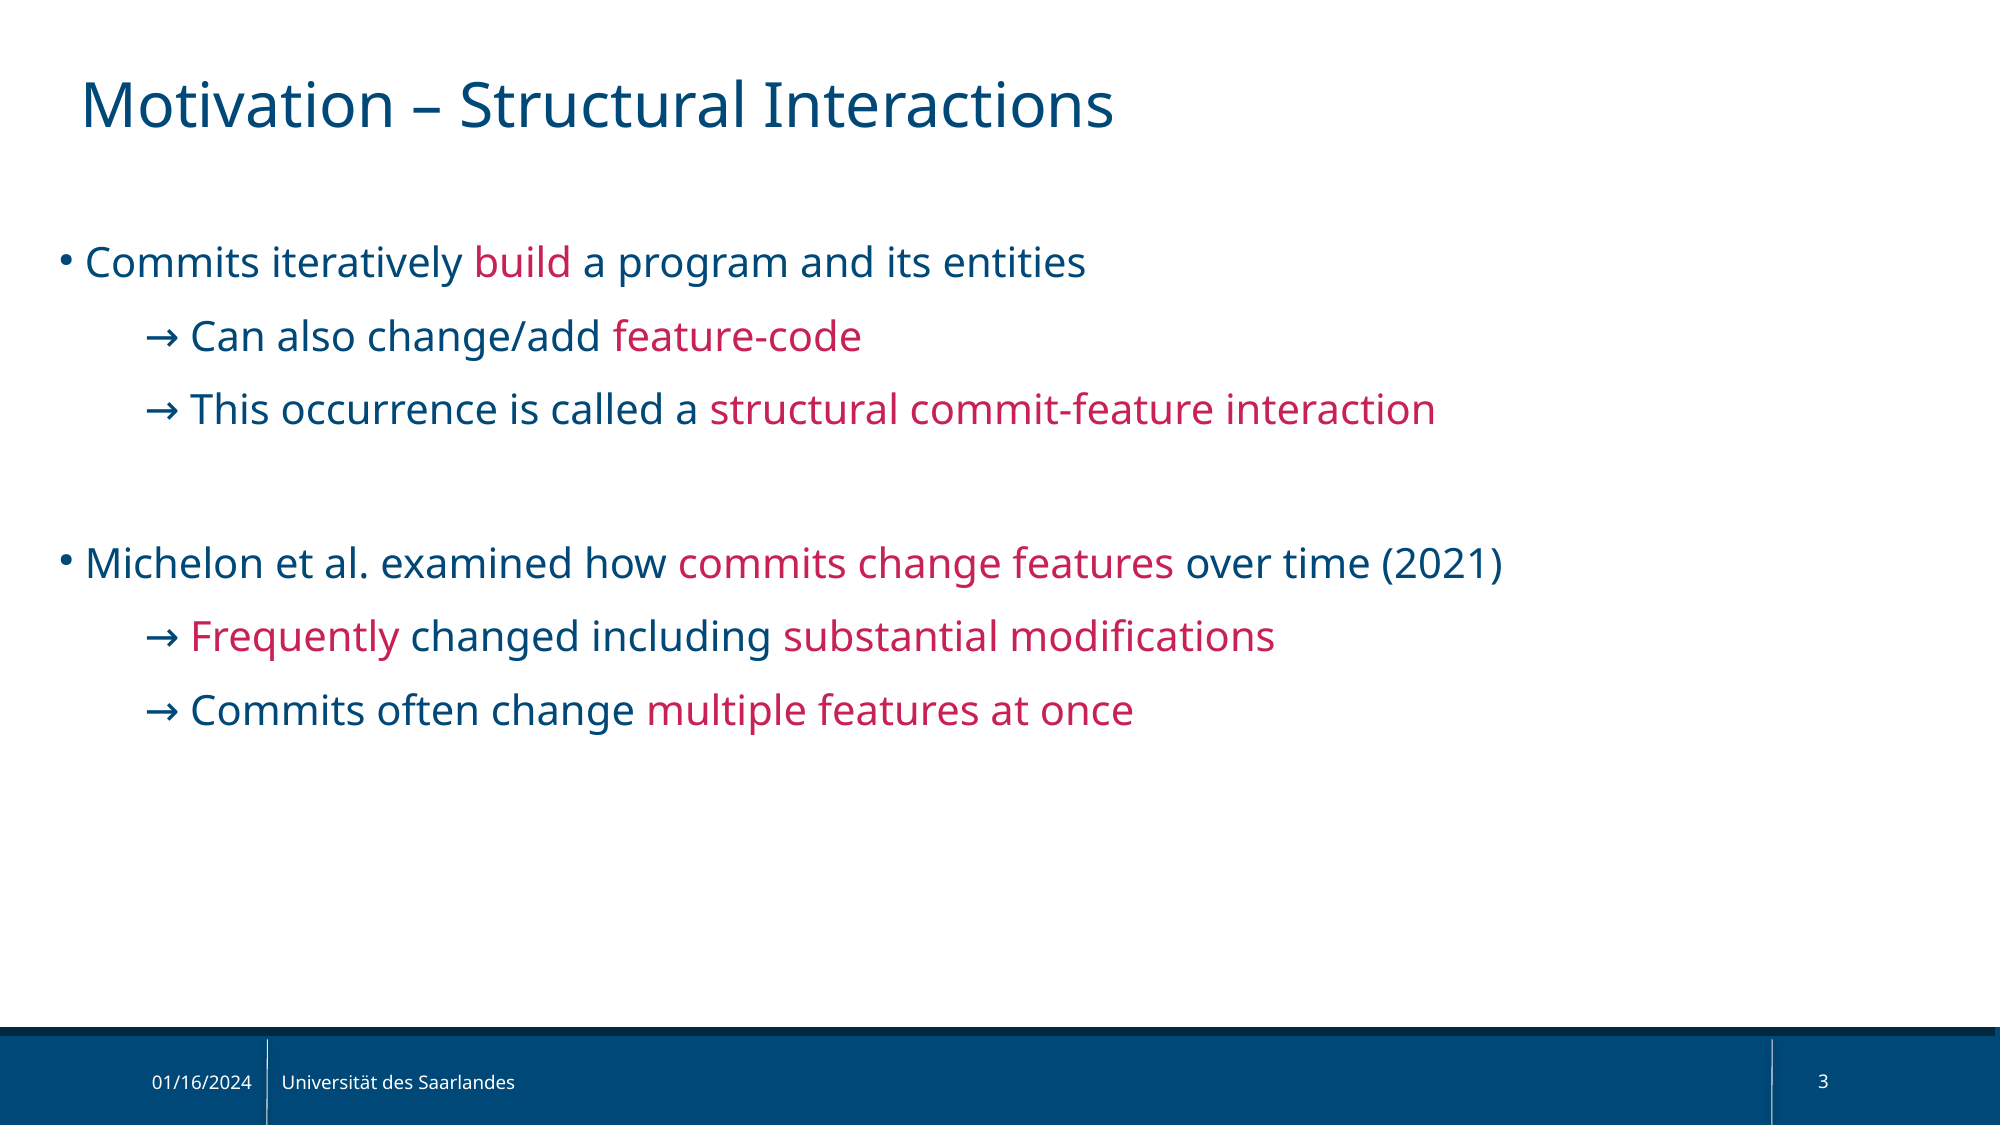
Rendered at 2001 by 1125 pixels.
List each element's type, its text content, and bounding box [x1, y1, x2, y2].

text_box [1803, 1052, 2000, 1113]
list 01/16/2024 [810, 57, 1521, 170]
text_box Universität des Saarlandes [266, 1052, 1741, 1113]
text_box 01/16/2024 [65, 1053, 266, 1113]
list Motivation – Structural Interactions [65, 57, 810, 170]
list [65, 57, 776, 111]
list Commits iteratively build a program and its entities → Can also change/add feature-code → This occurrence is called a structural commit-feature interaction Michelon et al. examined how commits change features over time (2021) → Frequently changed including substantial modifications → Commits often change multiple features at once [59, 178, 1654, 886]
